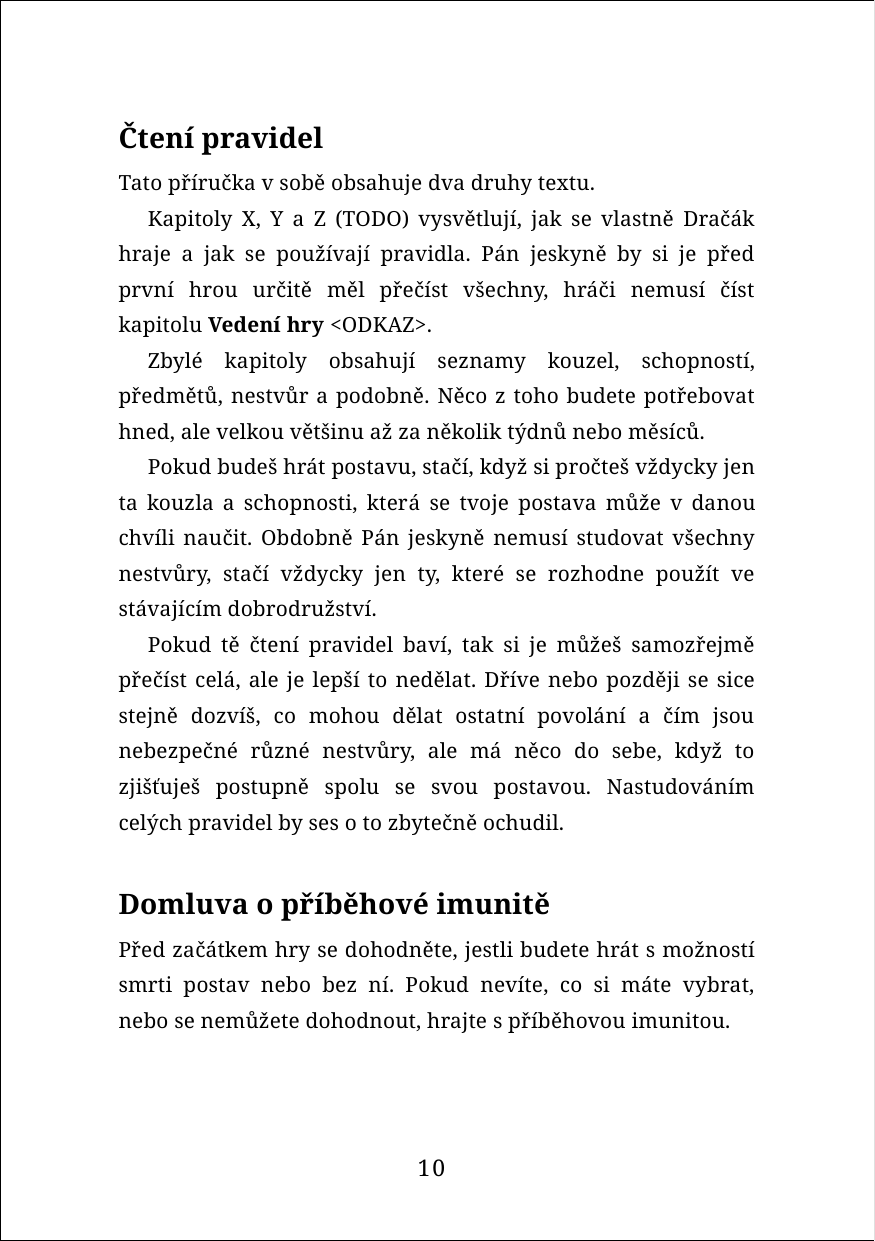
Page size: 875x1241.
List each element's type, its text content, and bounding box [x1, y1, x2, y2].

text Před začátkem hry se dohodněte, jestli budete hrát s možností smrti postav nebo bez ní. Pokud nevíte, co si máte vybrat, nebo se nemůžete dohodnout, hrajte s příběhovou imunitou. [118, 935, 756, 1034]
subtitle Domluva o příběhové imunitě [118, 884, 756, 923]
text Tato příručka v sobě obsahuje dva druhy textu. Kapitoly X, Y a Z (TODO) vysvětlují, jak se vlastně Dračák hraje a jak se používají pravidla. Pán jeskyně by si je před první hrou určitě měl přečíst všechny, hráči nemusí číst kapitolu Vedení hry <ODKAZ>. Zbylé kapitoly obsahují seznamy kouzel, schopností, předmětů, nestvůr a podobně. Něco z toho budete potřebovat hned, ale velkou většinu až za několik týdnů nebo měsíců. Pokud budeš hrát postavu, stačí, když si pročteš vždycky jen ta kouzla a schopnosti, která se tvoje postava může v danou chvíli naučit. Obdobně Pán jeskyně nemusí studovat všechny nestvůry, stačí vždycky jen ty, které se rozhodne použít ve stávajícím dobrodružství. Pokud tě čtení pravidel baví, tak si je můžeš samozřejmě přečíst celá, ale je lepší to nedělat. Dříve nebo později se sice stejně dozvíš, co mohou dělat ostatní povolání a čím jsou nebezpečné různé nestvůry, ale má něco do sebe, když to zjišťuješ postupně spolu se svou postavou. Nastudováním celých pravidel by ses o to zbytečně ochudil. [118, 168, 756, 836]
subtitle Čtení pravidel [118, 118, 756, 157]
